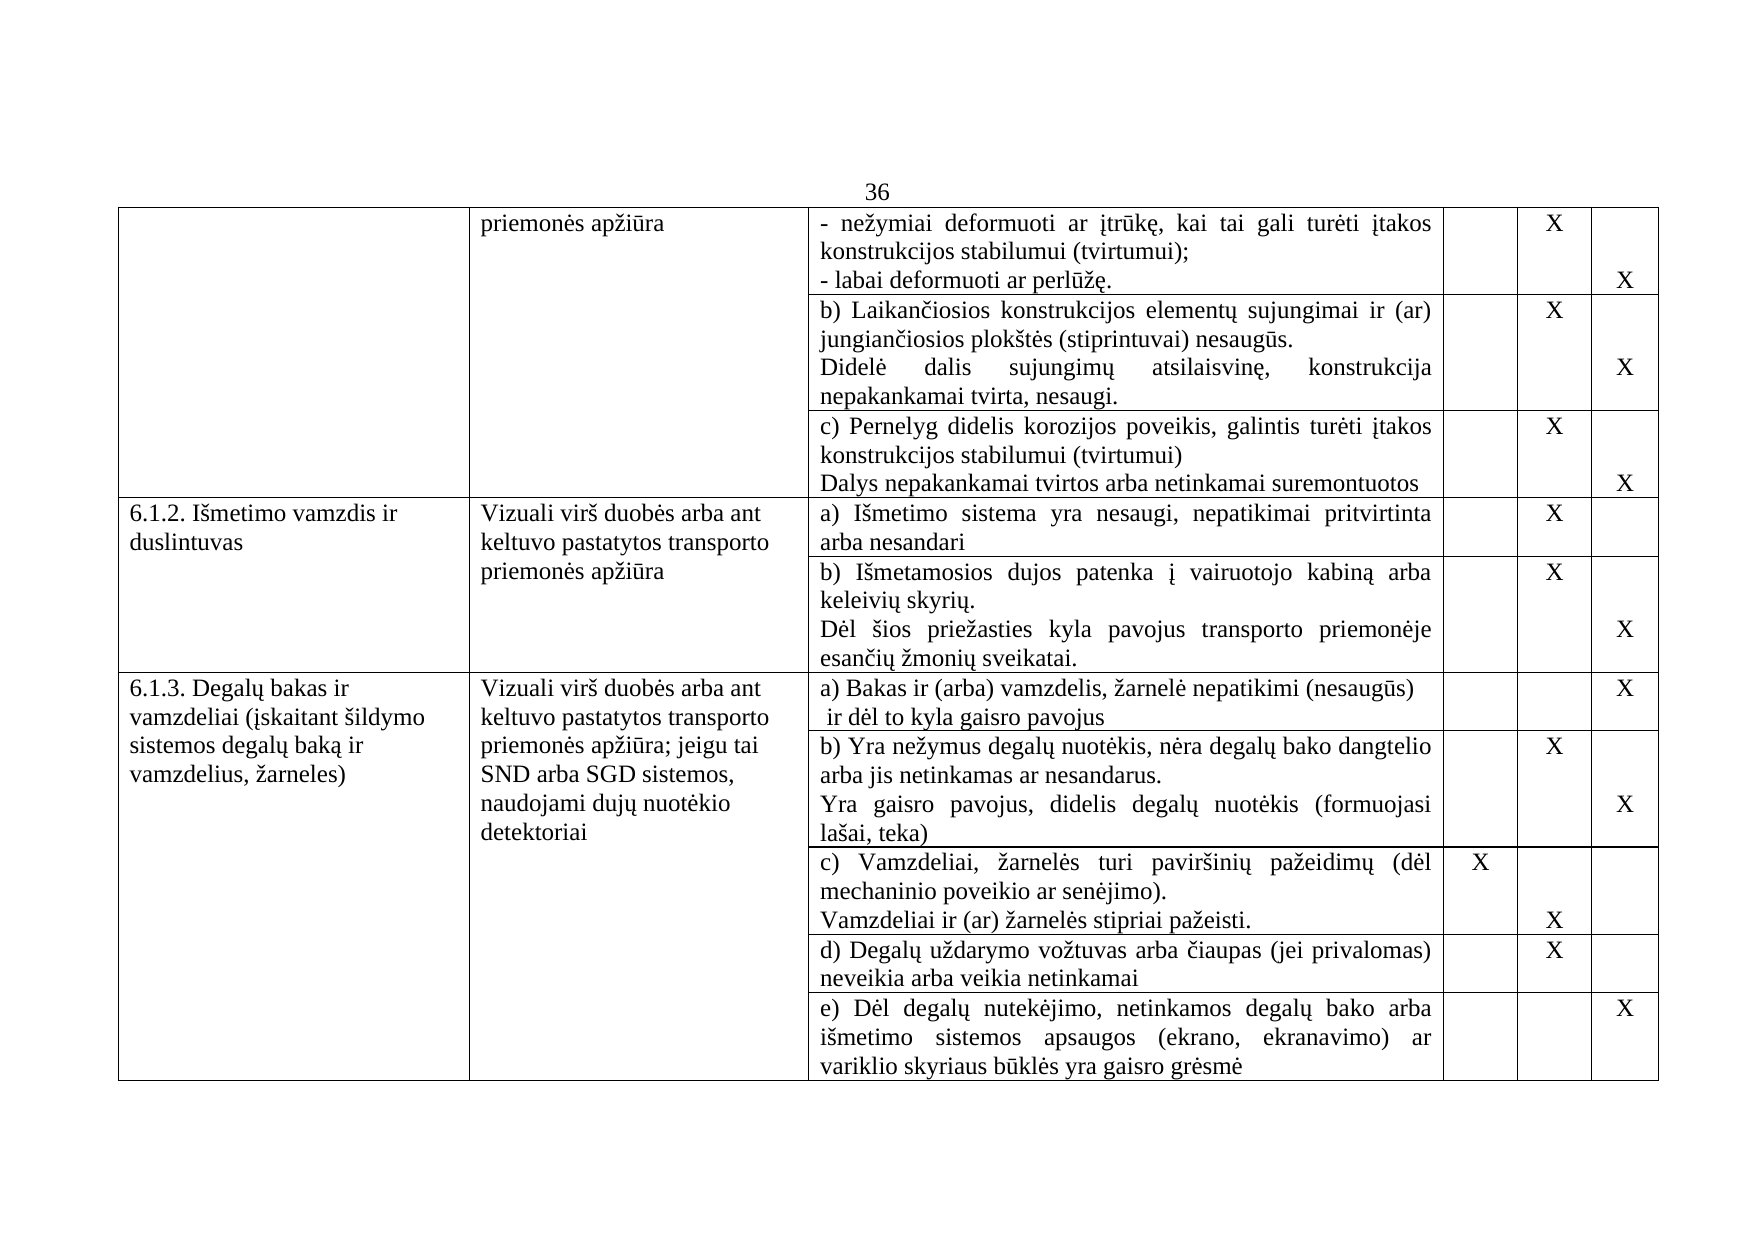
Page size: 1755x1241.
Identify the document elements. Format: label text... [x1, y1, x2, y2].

table_cell [1444, 557, 1517, 672]
table_cell c) Vamzdeliai, žarnelės turi paviršinių pažeidimų (dėl mechaninio poveikio ar senėjimo). Vamzdeliai ir (ar) žarnelės stipriai pažeisti. [809, 848, 1443, 934]
table_cell X [1592, 731, 1658, 846]
table_cell e) Dėl degalų nutekėjimo, netinkamos degalų bako arba išmetimo sistemos apsaugos (ekrano, ekranavimo) ar variklio skyriaus būklės yra gaisro grėsmė [809, 993, 1443, 1079]
table_cell Vizuali virš duobės arba ant keltuvo pastatytos transporto priemonės apžiūra [470, 498, 808, 672]
table_cell X [1518, 295, 1591, 410]
table_cell X [1518, 848, 1591, 934]
table_cell a) Bakas ir (arba) vamzdelis, žarnelė nepatikimi (nesaugūs) ir dėl to kyla gaisro pavojus [809, 673, 1443, 730]
table_cell [1444, 935, 1517, 992]
table_cell X [1518, 411, 1591, 497]
table_cell [1444, 208, 1517, 294]
table_cell d) Degalų uždarymo vožtuvas arba čiaupas (jei privalomas) neveikia arba veikia netinkamai [809, 935, 1443, 992]
table_cell X [1518, 498, 1591, 556]
table_cell X [1592, 208, 1658, 294]
table_cell [1444, 411, 1517, 497]
table_cell X [1592, 993, 1658, 1079]
table_cell [1444, 295, 1517, 410]
table_cell [1592, 498, 1658, 556]
table_cell [1592, 848, 1658, 934]
table_cell - nežymiai deformuoti ar įtrūkę, kai tai gali turėti įtakos konstrukcijos stabilumui (tvirtumui); - labai deformuoti ar perlūžę. [809, 208, 1443, 294]
table_cell 6.1.2. Išmetimo vamzdis ir duslintuvas [119, 498, 469, 672]
table_cell X [1518, 208, 1591, 294]
table_cell [1518, 673, 1591, 730]
table_cell X [1592, 411, 1658, 497]
table_cell b) Yra nežymus degalų nuotėkis, nėra degalų bako dangtelio arba jis netinkamas ar nesandarus. Yra gaisro pavojus, didelis degalų nuotėkis (formuojasi lašai, teka) [809, 731, 1443, 846]
table_cell X [1592, 557, 1658, 672]
table_cell X [1518, 935, 1591, 992]
table_cell X [1592, 673, 1658, 730]
table_cell b) Išmetamosios dujos patenka į vairuotojo kabiną arba keleivių skyrių. Dėl šios priežasties kyla pavojus transporto priemonėje esančių žmonių sveikatai. [809, 557, 1443, 672]
table_cell X [1444, 848, 1517, 934]
table_cell [1444, 731, 1517, 846]
table_cell [1518, 993, 1591, 1079]
table_cell [1444, 993, 1517, 1079]
table_cell c) Pernelyg didelis korozijos poveikis, galintis turėti įtakos konstrukcijos stabilumui (tvirtumui) Dalys nepakankamai tvirtos arba netinkamai suremontuotos [809, 411, 1443, 497]
table_cell b) Laikančiosios konstrukcijos elementų sujungimai ir (ar) jungiančiosios plokštės (stiprintuvai) nesaugūs. Didelė dalis sujungimų atsilaisvinę, konstrukcija nepakankamai tvirta, nesaugi. [809, 295, 1443, 410]
table_cell priemonės apžiūra [470, 208, 808, 497]
table_cell X [1518, 731, 1591, 846]
table_cell [1444, 673, 1517, 730]
table_cell [1592, 935, 1658, 992]
table_cell [119, 208, 469, 497]
table_cell Vizuali virš duobės arba ant keltuvo pastatytos transporto priemonės apžiūra; jeigu tai SND arba SGD sistemos, naudojami dujų nuotėkio detektoriai [470, 673, 808, 1079]
table_cell 6.1.3. Degalų bakas ir vamzdeliai (įskaitant šildymo sistemos degalų baką ir vamzdelius, žarneles) [119, 673, 469, 1079]
table_cell a) Išmetimo sistema yra nesaugi, nepatikimai pritvirtinta arba nesandari [809, 498, 1443, 556]
table_cell X [1518, 557, 1591, 672]
table_cell [1444, 498, 1517, 556]
table_cell X [1592, 295, 1658, 410]
